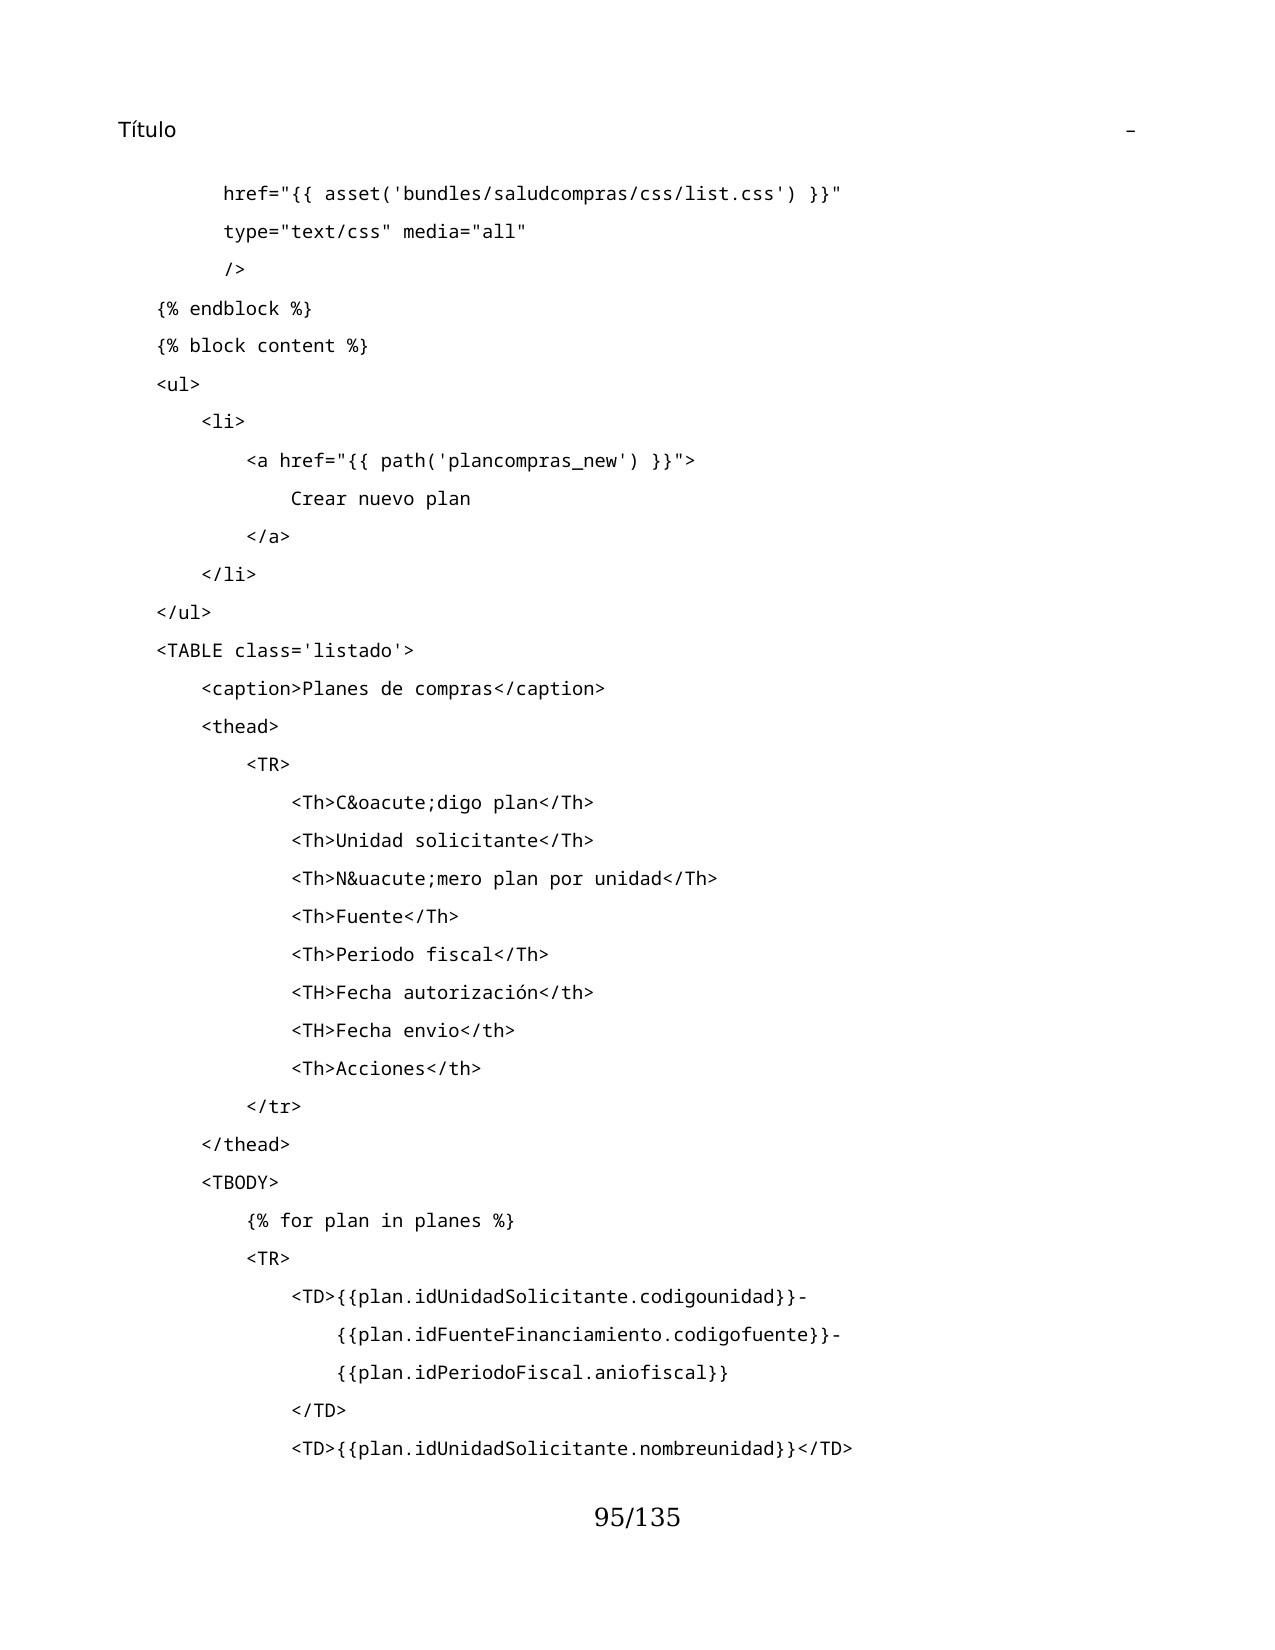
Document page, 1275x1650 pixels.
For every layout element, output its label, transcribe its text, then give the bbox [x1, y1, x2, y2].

text <TD>{{plan.idUnidadSolicitante.codigounidad}}- [118, 1283, 1157, 1309]
text </a> [118, 523, 1157, 548]
text /> [118, 257, 1157, 282]
text <TBODY> [118, 1169, 1157, 1195]
text </TD> [118, 1397, 1157, 1423]
text </ul> [118, 599, 1157, 624]
text {% block content %} [118, 333, 1157, 358]
text href="{{ asset('bundles/saludcompras/css/list.css') }}" [118, 181, 1157, 206]
text <li> [118, 409, 1157, 434]
text {{plan.idFuenteFinanciamiento.codigofuente}}- [118, 1321, 1157, 1347]
text <TD>{{plan.idUnidadSolicitante.nombreunidad}}</TD> [118, 1435, 1157, 1461]
text <TH>Fecha envio</th> [118, 1017, 1157, 1043]
text <Th>Fuente</Th> [118, 903, 1157, 929]
text <TR> [118, 1245, 1157, 1271]
text <Th>Acciones</th> [118, 1055, 1157, 1081]
text type="text/css" media="all" [118, 219, 1157, 244]
text <Th>Periodo fiscal</Th> [118, 941, 1157, 967]
text {% for plan in planes %} [118, 1207, 1157, 1233]
text Crear nuevo plan [118, 485, 1157, 510]
text </thead> [118, 1131, 1157, 1157]
text <TABLE class='listado'> [118, 637, 1157, 662]
text <Th>Unidad solicitante</Th> [118, 827, 1157, 853]
text {{plan.idPeriodoFiscal.aniofiscal}} [118, 1359, 1157, 1385]
text <TH>Fecha autorización</th> [118, 979, 1157, 1005]
text {% endblock %} [118, 295, 1157, 320]
text <TR> [118, 751, 1157, 777]
text <ul> [118, 371, 1157, 396]
text <thead> [118, 713, 1157, 738]
text </tr> [118, 1093, 1157, 1119]
text <a href="{{ path('plancompras_new') }}"> [118, 447, 1157, 472]
text <Th>C&oacute;digo plan</Th> [118, 789, 1157, 814]
text <caption>Planes de compras</caption> [118, 675, 1157, 701]
text <Th>N&uacute;mero plan por unidad</Th> [118, 865, 1157, 891]
text </li> [118, 561, 1157, 586]
